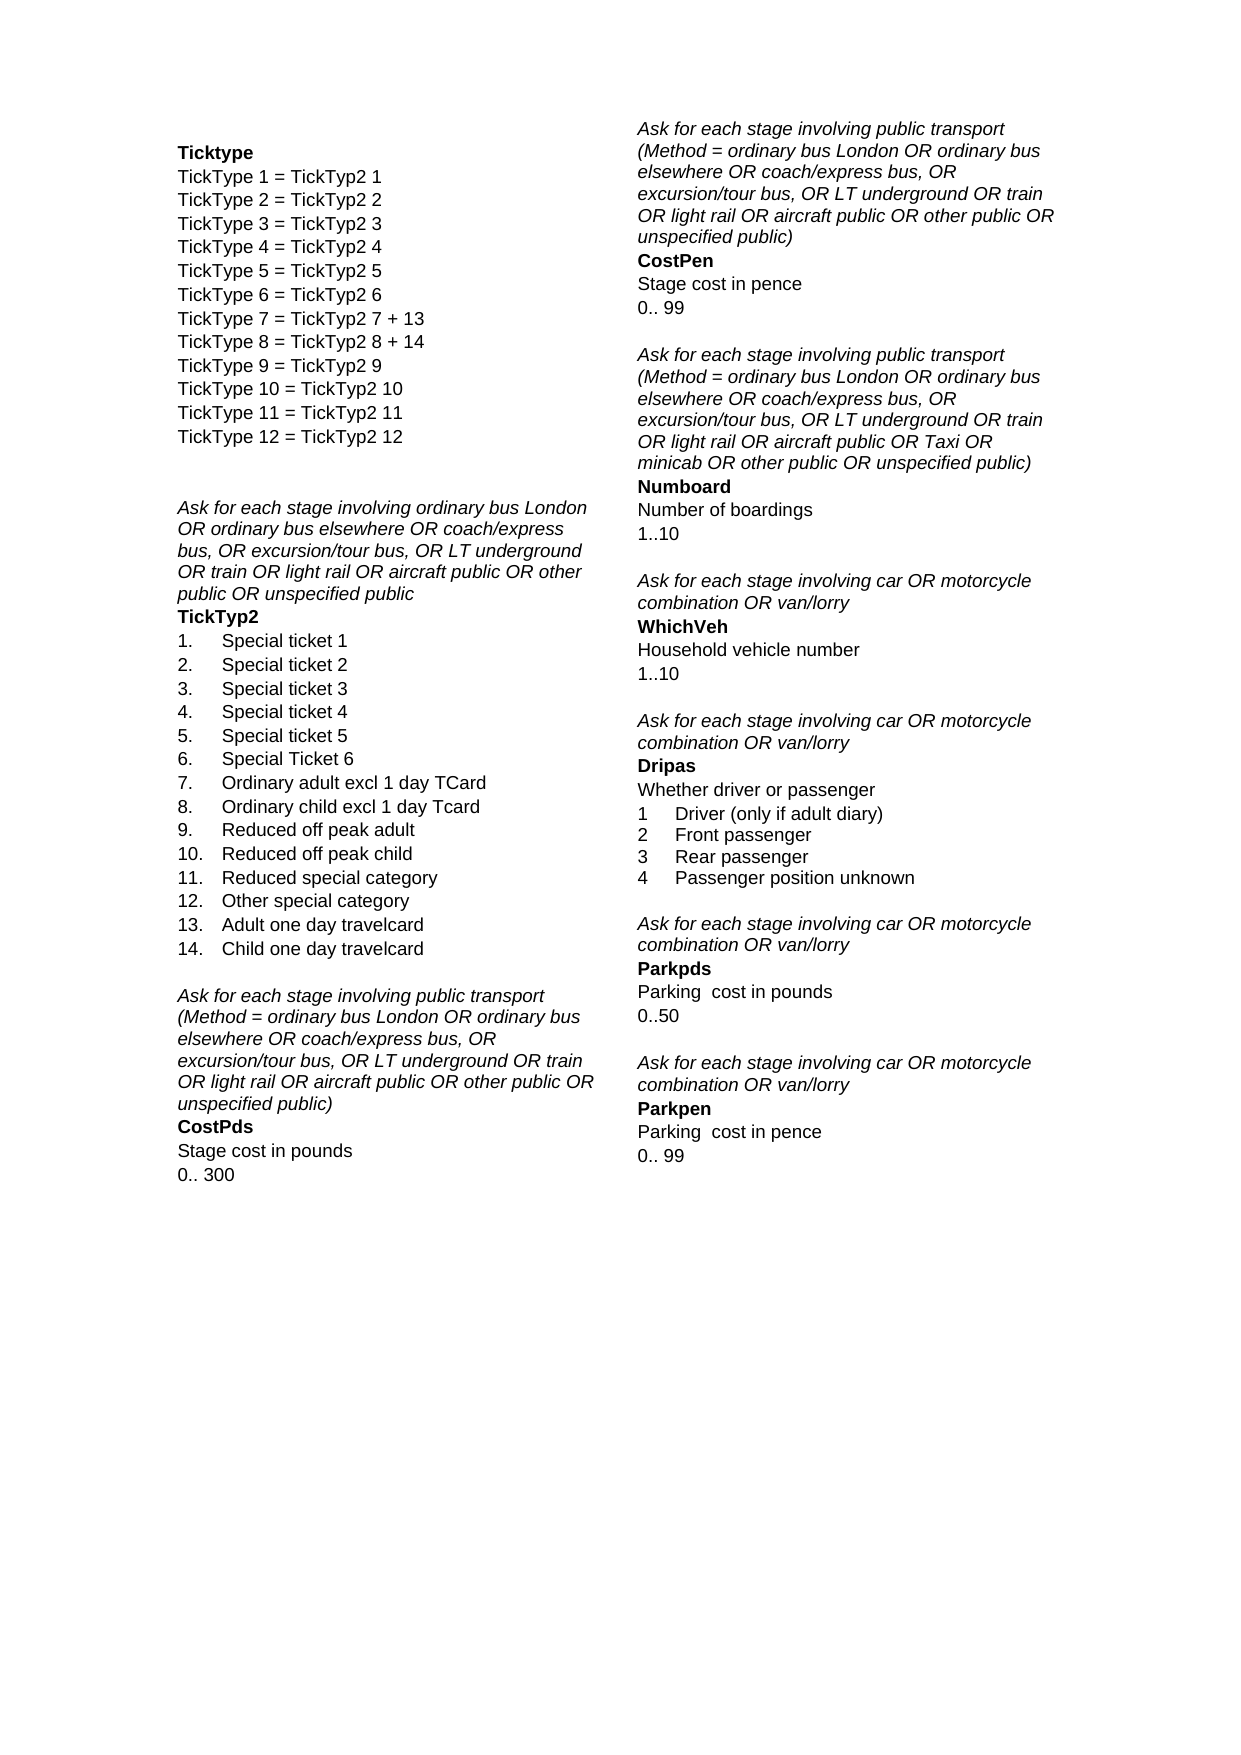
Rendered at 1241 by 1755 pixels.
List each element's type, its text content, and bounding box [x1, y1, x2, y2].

text 1..10 [637, 523, 1063, 544]
text Ask for each stage involving car OR motorcycle combination OR van/lorry [637, 912, 1063, 956]
text Ask for each stage involving car OR motorcycle combination OR van/lorry [637, 570, 1063, 613]
text 0.. 99 [637, 1145, 1063, 1166]
text Ask for each stage involving public transport (Method = ordinary bus London OR ordinary bus elsewhere OR coach/express bus, OR excursion/tour bus, OR LT underground OR train OR light rail OR aircraft public OR other public OR unspecified public) [177, 985, 603, 1114]
text WhichVeh [637, 615, 1063, 637]
text TickType 12 = TickTyp2 12 [177, 426, 603, 447]
text TickType 6 = TickTyp2 6 [177, 284, 603, 305]
text Parkpds [637, 958, 1063, 979]
list Reduced special category [177, 866, 603, 888]
list Special ticket 5 [177, 724, 603, 746]
text Ask for each stage involving car OR motorcycle combination OR van/lorry [637, 710, 1063, 753]
text 1..10 [637, 663, 1063, 684]
list Special ticket 3 [177, 677, 603, 699]
text CostPds [177, 1116, 603, 1138]
text 0.. 99 [637, 297, 1063, 318]
text Parkpen [637, 1097, 1063, 1119]
text Stage cost in pence [637, 273, 1063, 295]
list Other special category [177, 890, 603, 912]
list Child one day travelcard [177, 937, 603, 959]
list Special ticket 2 [177, 654, 603, 675]
text TickType 2 = TickTyp2 2 [177, 189, 603, 211]
list Reduced off peak adult [177, 819, 603, 841]
list Adult one day travelcard [177, 914, 603, 935]
text Dripas [637, 755, 1063, 777]
text TickType 8 = TickTyp2 8 + 14 [177, 331, 603, 352]
text TickType 11 = TickTyp2 11 [177, 402, 603, 423]
list Ordinary child excl 1 day Tcard [177, 796, 603, 817]
text TickType 4 = TickTyp2 4 [177, 236, 603, 258]
text TickType 10 = TickTyp2 10 [177, 378, 603, 400]
text Stage cost in pounds [177, 1140, 603, 1161]
text 0.. 300 [177, 1163, 603, 1185]
text TickType 1 = TickTyp2 1 [177, 165, 603, 187]
list Special Ticket 6 [177, 748, 603, 770]
text Numboard [637, 476, 1063, 497]
text Ask for each stage involving public transport (Method = ordinary bus London OR ordinary bus elsewhere OR coach/express bus, OR excursion/tour bus, OR LT underground OR train OR light rail OR aircraft public OR other public OR unspecified public) [637, 118, 1063, 247]
text TickType 5 = TickTyp2 5 [177, 260, 603, 282]
text Whether driver or passenger [637, 779, 1063, 800]
text 0..50 [637, 1005, 1063, 1026]
text TickType 7 = TickTyp2 7 + 13 [177, 307, 603, 329]
text Ask for each stage involving public transport (Method = ordinary bus London OR ordinary bus elsewhere OR coach/express bus, OR excursion/tour bus, OR LT underground OR train OR light rail OR aircraft public OR Taxi OR minicab OR other public OR unspecified public) [637, 344, 1063, 473]
text Ask for each stage involving ordinary bus London OR ordinary bus elsewhere OR coach/express bus, OR excursion/tour bus, OR LT underground OR train OR light rail OR aircraft public OR other public OR unspecified public [177, 496, 603, 604]
text Household vehicle number [637, 639, 1063, 661]
list Reduced off peak child [177, 843, 603, 864]
text Number of boardings [637, 499, 1063, 521]
list Passenger position unknown [637, 867, 1063, 889]
list Driver (only if adult diary) [637, 802, 1063, 824]
text Parking cost in pence [637, 1121, 1063, 1143]
text Ask for each stage involving car OR motorcycle combination OR van/lorry [637, 1052, 1063, 1095]
list Special ticket 4 [177, 701, 603, 722]
text TickTyp2 [177, 606, 603, 628]
list Ordinary adult excl 1 day TCard [177, 772, 603, 793]
list Front passenger [637, 824, 1063, 846]
text Ticktype [177, 142, 603, 163]
text Parking cost in pounds [637, 981, 1063, 1003]
list Rear passenger [637, 846, 1063, 867]
list Special ticket 1 [177, 630, 603, 652]
text TickType 9 = TickTyp2 9 [177, 354, 603, 376]
text TickType 3 = TickTyp2 3 [177, 213, 603, 234]
text CostPen [637, 249, 1063, 271]
